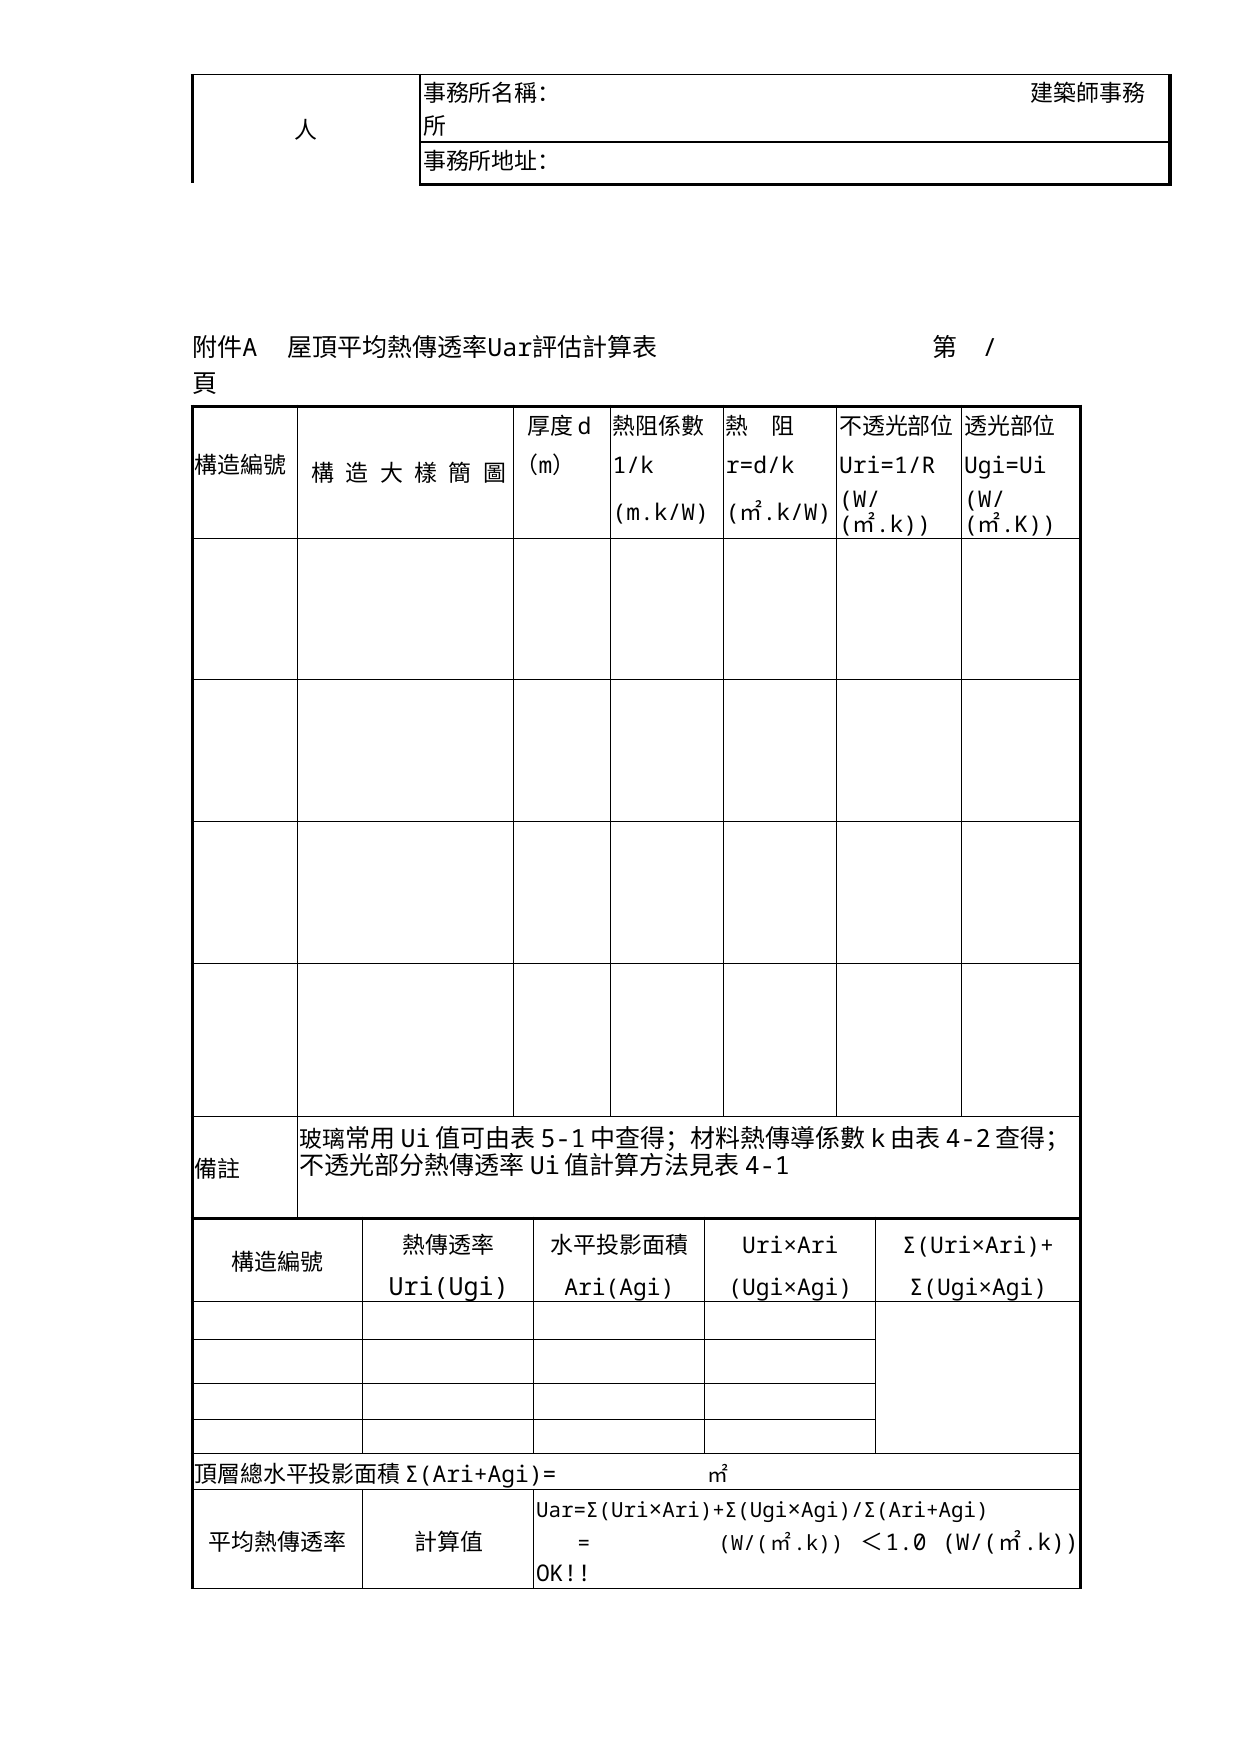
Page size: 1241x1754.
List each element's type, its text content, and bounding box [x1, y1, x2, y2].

table_cell [298, 680, 513, 821]
table_header [194, 408, 297, 444]
table_cell 1/k [611, 445, 723, 484]
table_cell [194, 539, 297, 679]
table_cell [514, 484, 610, 537]
table_cell [611, 539, 723, 679]
table_header 熱 阻 [724, 408, 836, 444]
table_cell 玻璃常用Ui值可由表5-1中查得；材料熱傳導係數k由表4-2查得；不透光部分熱傳透率Ui值計算方法見表4-1 [298, 1117, 1079, 1186]
table_cell 構造編號 [194, 1220, 362, 1301]
table_cell [705, 1384, 875, 1418]
table_cell [837, 964, 961, 1116]
table_cell 事務所地址： [421, 143, 1168, 183]
table_cell [194, 680, 297, 821]
table_cell [514, 822, 610, 963]
table_cell [194, 1420, 362, 1453]
table_cell [534, 1420, 704, 1453]
table_cell 頂層總水平投影面積Σ(Ari+Agi)= ㎡ [194, 1454, 1079, 1489]
table_cell [194, 1384, 362, 1418]
table_header 厚度d [514, 408, 610, 444]
table_cell 人 [194, 75, 419, 183]
table_cell (m.k/W) [611, 484, 723, 537]
table_cell [363, 1340, 533, 1383]
table_cell （m） [514, 445, 610, 484]
table_cell [194, 822, 297, 963]
table_cell [514, 539, 610, 679]
table_cell [363, 1302, 533, 1339]
table_cell [298, 822, 513, 963]
table_cell [298, 964, 513, 1116]
table_cell Σ(Ugi×Agi) [876, 1269, 1079, 1301]
table_cell (Ugi×Agi) [705, 1269, 875, 1301]
table_cell [962, 964, 1079, 1116]
table_cell Uri=1/R [837, 445, 961, 484]
table_cell Uri(Ugi) [363, 1269, 533, 1301]
table_cell 構造編號 [194, 445, 297, 484]
table_cell [611, 822, 723, 963]
table_cell 平均熱傳透率 [194, 1490, 362, 1588]
table_header 不透光部位 [837, 408, 961, 444]
table_cell [724, 680, 836, 821]
table_cell [194, 484, 297, 537]
table_cell [724, 822, 836, 963]
table_cell [611, 680, 723, 821]
table_cell [514, 680, 610, 821]
table_cell [194, 1302, 362, 1339]
table_cell [705, 1420, 875, 1453]
table_cell [724, 964, 836, 1116]
table_cell [876, 1302, 1079, 1453]
table_cell Ugi=Ui [962, 445, 1079, 484]
table_cell (W/(㎡.k)) [837, 484, 961, 537]
table_cell [514, 964, 610, 1116]
table_cell [724, 539, 836, 679]
table_cell [837, 539, 961, 679]
table_cell [298, 1186, 1079, 1217]
table_cell (W/(㎡.K)) [962, 484, 1079, 537]
table_cell [962, 539, 1079, 679]
table_cell 計算值 [363, 1490, 533, 1588]
text 附件A 屋頂平均熱傳透率Uar評估計算表 第 / 頁 [192, 327, 1048, 399]
table_cell Σ(Uri×Ari)+ [876, 1220, 1079, 1269]
table_cell [298, 539, 513, 679]
table_cell (㎡.k/W) [724, 484, 836, 537]
table_cell [837, 680, 961, 821]
table_cell 熱傳透率 [363, 1220, 533, 1269]
table_cell [705, 1340, 875, 1383]
table_cell Uri×Ari [705, 1220, 875, 1269]
table_cell [363, 1384, 533, 1418]
table_cell r=d/k [724, 445, 836, 484]
table_header 透光部位 [962, 408, 1079, 444]
table_cell [194, 1340, 362, 1383]
table_cell 備註 [194, 1117, 297, 1217]
table_header 構 造 大 樣 簡 圖 [298, 408, 513, 537]
table_cell [363, 1420, 533, 1453]
table_cell [534, 1340, 704, 1383]
table_cell [534, 1302, 704, 1339]
table_cell [534, 1384, 704, 1418]
table_cell Ari(Agi) [534, 1269, 704, 1301]
table_cell 事務所名稱： 建築師事務所 [421, 75, 1168, 141]
table_cell [837, 822, 961, 963]
table_cell [962, 680, 1079, 821]
table_cell [962, 822, 1079, 963]
table_cell [705, 1302, 875, 1339]
table_cell 水平投影面積 [534, 1220, 704, 1269]
table_cell [194, 964, 297, 1116]
table_cell Uar=Σ(Uri×Ari)+Σ(Ugi×Agi)/Σ(Ari+Agi) = (W/(㎡.k)) ＜1.0 (W/(㎡.k)) OK!! [534, 1490, 1079, 1588]
table_header 熱阻係數 [611, 408, 723, 444]
table_cell [611, 964, 723, 1116]
